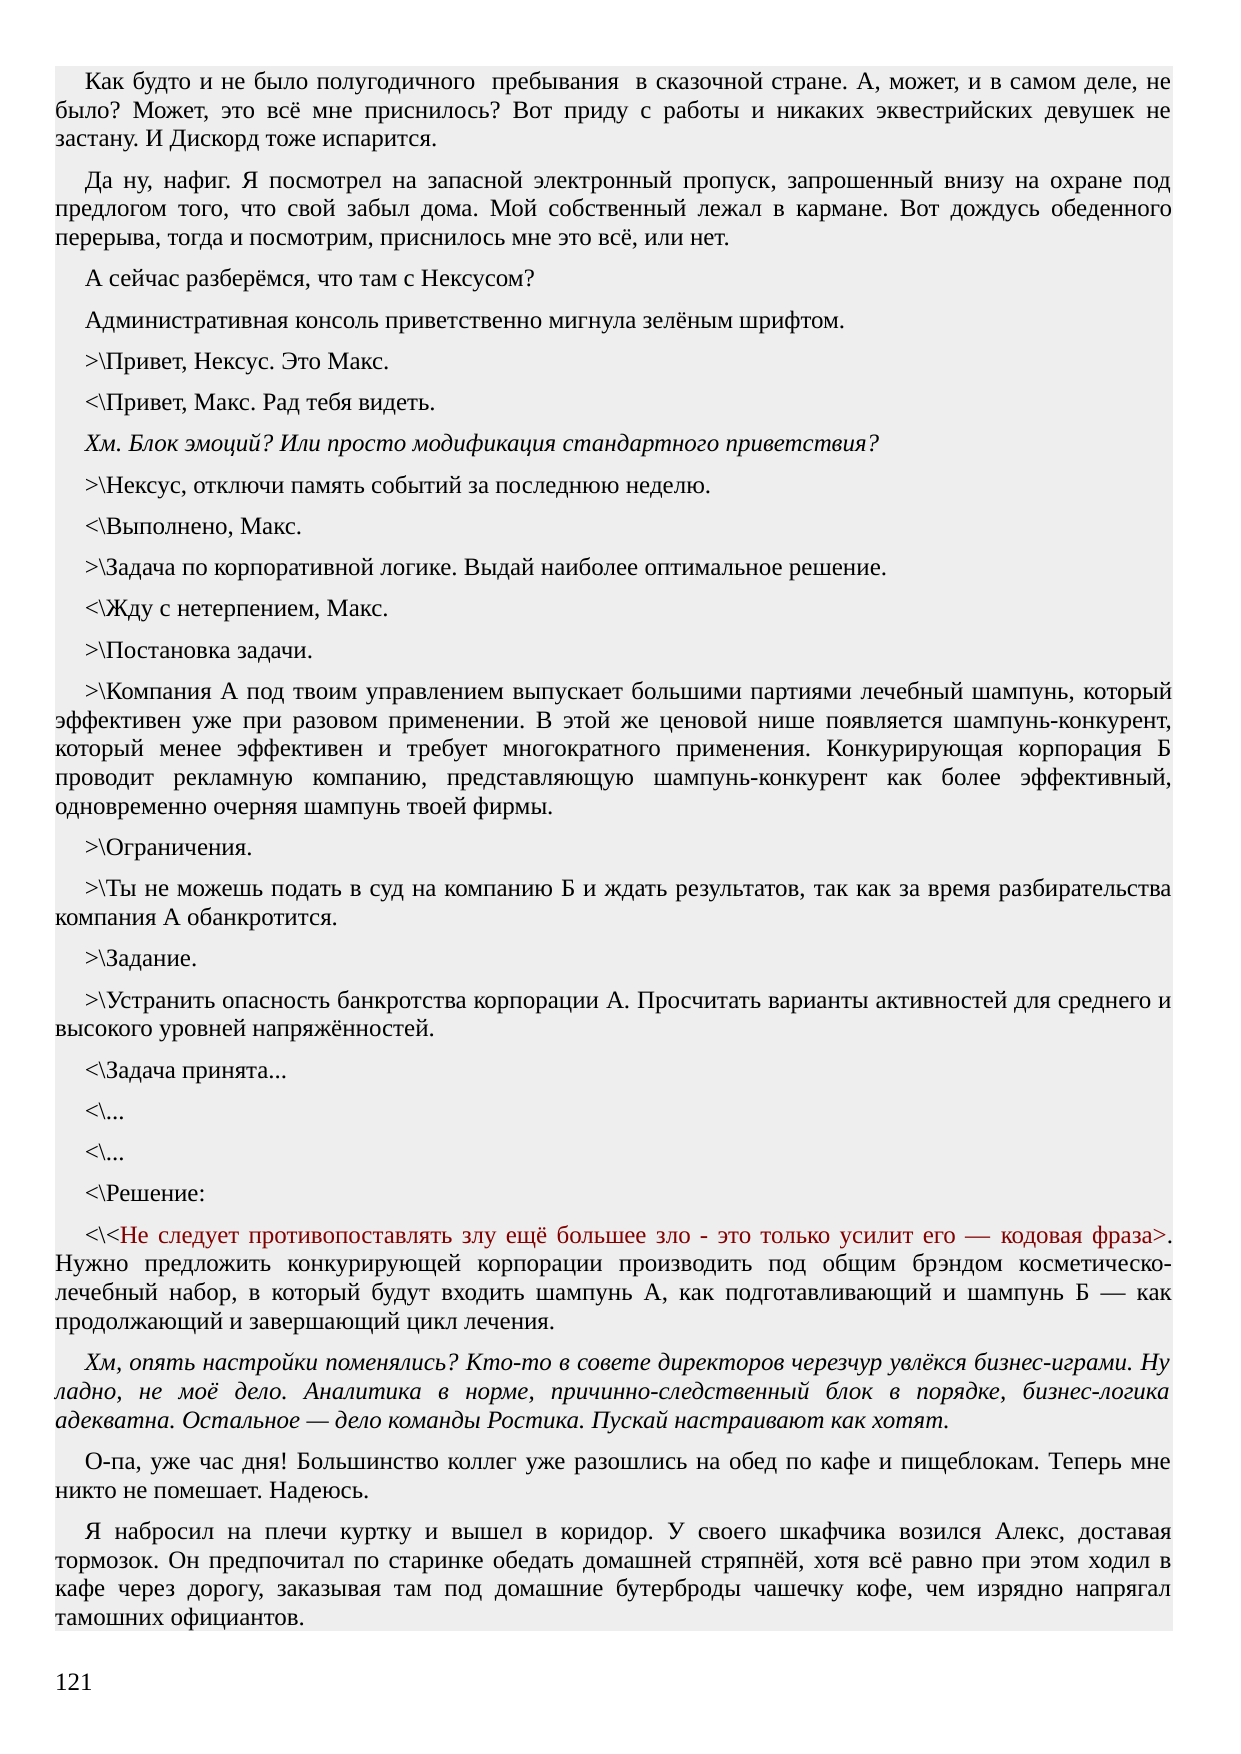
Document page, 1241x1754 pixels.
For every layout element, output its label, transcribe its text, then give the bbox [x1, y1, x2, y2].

text >\Ограничения. [55, 832, 1173, 861]
text Административная консоль приветственно мигнула зелёным шрифтом. [55, 305, 1173, 333]
text <\Задача принята... [55, 1055, 1173, 1083]
text >\Задача по корпоративной логике. Выдай наиболее оптимальное решение. [55, 552, 1173, 581]
text Да ну, нафиг. Я посмотрел на запасной электронный пропуск, запрошенный внизу на охране под предлогом того, что свой забыл дома. Мой собственный лежал в кармане. Вот дождусь обеденного перерыва, тогда и посмотрим, приснилось мне это всё, или нет. [55, 165, 1173, 251]
text О-па, уже час дня! Большинство коллег уже разошлись на обед по кафе и пищеблокам. Теперь мне никто не помешает. Надеюсь. [55, 1446, 1173, 1503]
text >\Задание. [55, 943, 1173, 972]
text <\... [55, 1137, 1173, 1166]
text <\... [55, 1096, 1173, 1125]
text <\Решение: [55, 1178, 1173, 1207]
text >\Нексус, отключи память событий за последнюю неделю. [55, 470, 1173, 498]
text <\Жду с нетерпением, Макс. [55, 593, 1173, 622]
text >\Ты не можешь подать в суд на компанию Б и ждать результатов, так как за время разбирательства компания А обанкротится. [55, 873, 1173, 931]
text Хм. Блок эмоций? Или просто модификация стандартного приветствия? [55, 428, 1173, 457]
text >\Привет, Нексус. Это Макс. [55, 346, 1173, 375]
text <\Выполнено, Макс. [55, 511, 1173, 540]
text Как будто и не было полугодичного пребывания в сказочной стране. А, может, и в самом деле, не было? Может, это всё мне приснилось? Вот приду с работы и никаких эквестрийских девушек не застану. И Дискорд тоже испарится. [55, 66, 1173, 152]
text >\Устранить опасность банкротства корпорации А. Просчитать варианты активностей для среднего и высокого уровней напряжённостей. [55, 985, 1173, 1042]
text >\Компания А под твоим управлением выпускает большими партиями лечебный шампунь, который эффективен уже при разовом применении. В этой же ценовой нише появляется шампунь-конкурент, который менее эффективен и требует многократного применения. Конкурирующая корпорация Б проводит рекламную компанию, представляющую шампунь-конкурент как более эффективный, одновременно очерняя шампунь твоей фирмы. [55, 676, 1173, 820]
text >\Постановка задачи. [55, 635, 1173, 663]
text Я набросил на плечи куртку и вышел в коридор. У своего шкафчика возился Алекс, доставая тормозок. Он предпочитал по старинке обедать домашней стряпнёй, хотя всё равно при этом ходил в кафе через дорогу, заказывая там под домашние бутерброды чашечку кофе, чем изрядно напрягал тамошних официантов. [55, 1516, 1173, 1631]
text Хм, опять настройки поменялись? Кто-то в совете директоров черезчур увлёкся бизнес-играми. Ну ладно, не моё дело. Аналитика в норме, причинно-следственный блок в порядке, бизнес-логика адекватна. Остальное — дело команды Ростика. Пускай настраивают как хотят. [55, 1347, 1173, 1433]
text <\<Не следует противопоставлять злу ещё большее зло - это только усилит его — кодовая фраза>. Нужно предложить конкурирующей корпорации производить под общим брэндом косметическо-лечебный набор, в который будут входить шампунь А, как подготавливающий и шампунь Б — как продолжающий и завершающий цикл лечения. [55, 1220, 1173, 1335]
text А сейчас разберёмся, что там с Нексусом? [55, 263, 1173, 292]
text <\Привет, Макс. Рад тебя видеть. [55, 387, 1173, 416]
